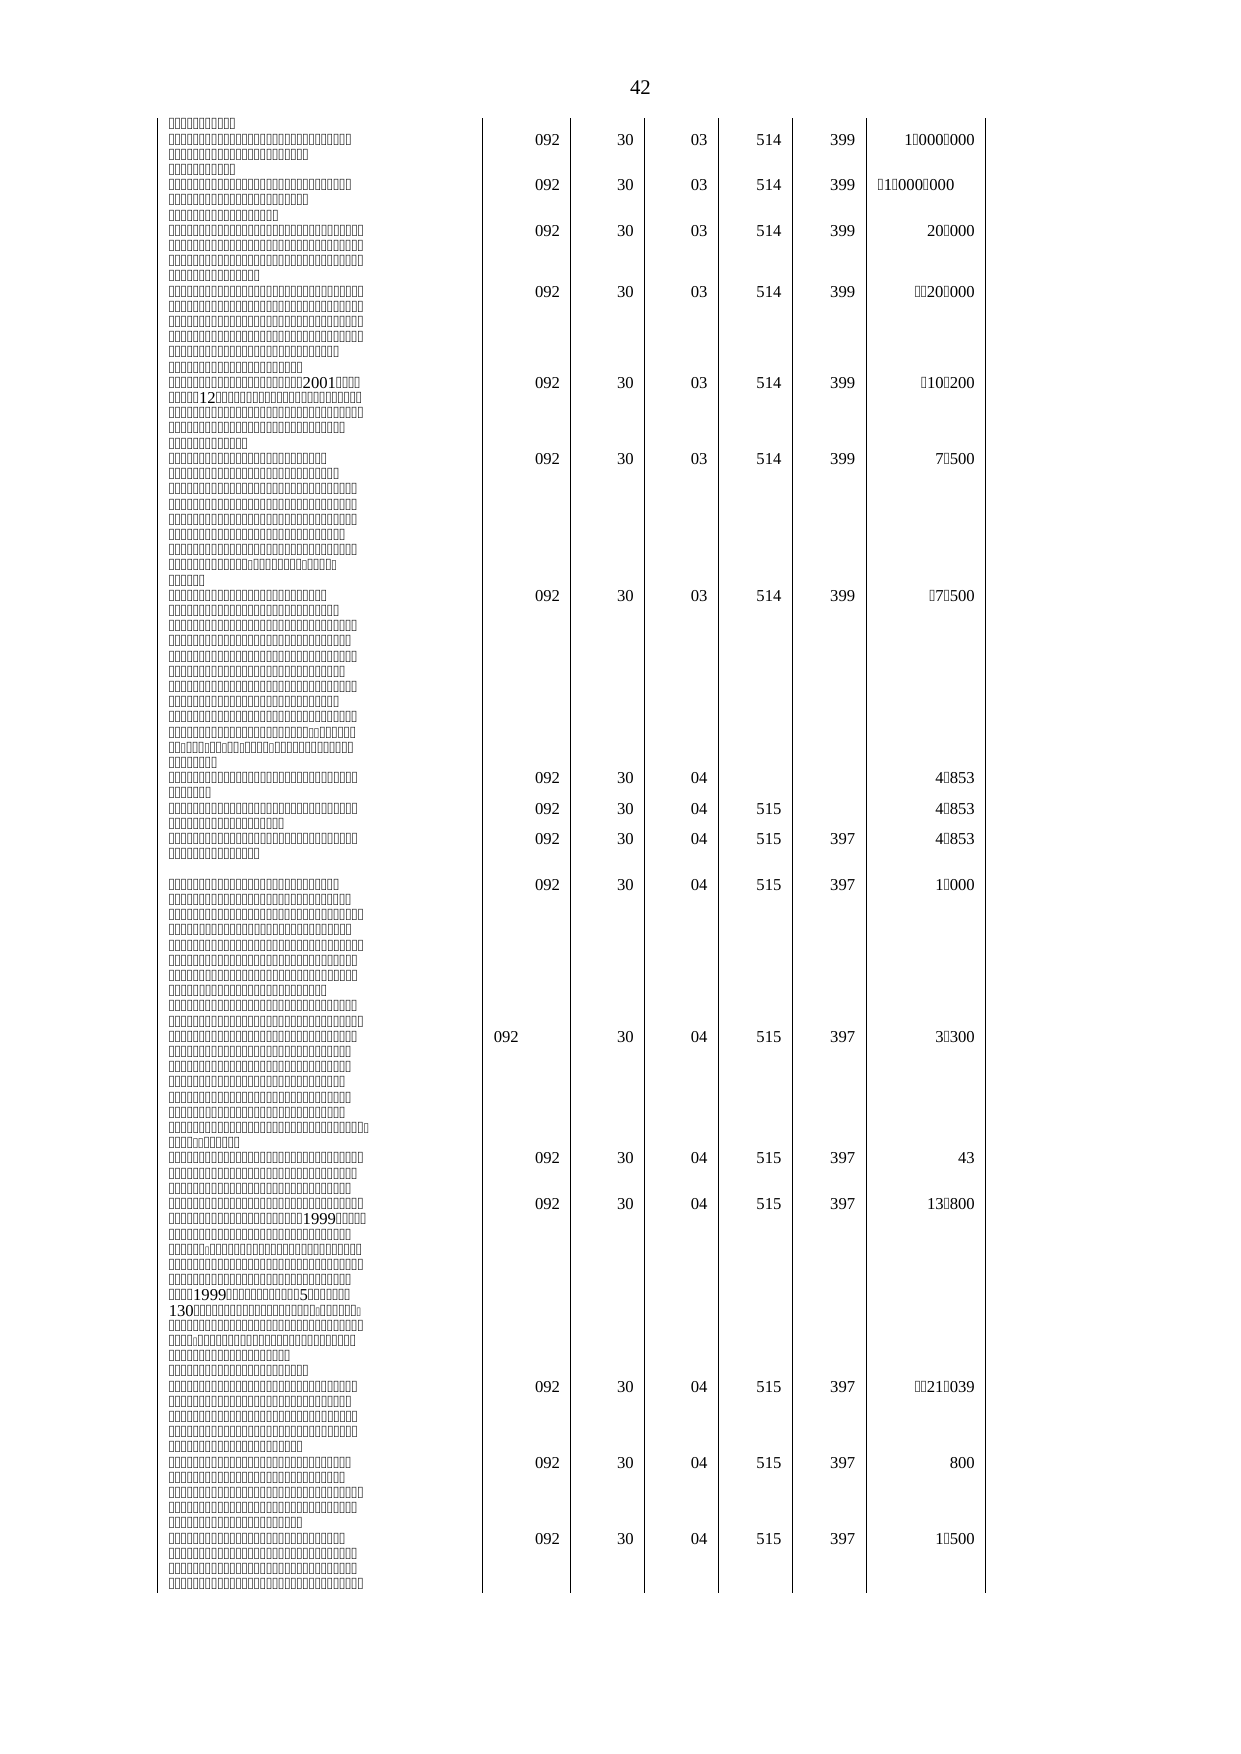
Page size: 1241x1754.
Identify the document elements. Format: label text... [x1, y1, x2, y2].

table_cell  [867, 133, 985, 179]
table_cell  [571, 879, 644, 1000]
table_cell  [867, 1533, 985, 1593]
table_cell [645, 118, 718, 133]
table_cell [483, 118, 570, 133]
table_cell  [867, 879, 985, 1000]
table_cell  [571, 225, 644, 285]
table_cell  [483, 179, 570, 224]
table_cell    [158, 1152, 482, 1198]
table_cell  [719, 133, 792, 179]
table_cell  [867, 453, 985, 589]
table_cell  [483, 1198, 570, 1380]
table_cell  [571, 377, 644, 453]
table_cell  [867, 803, 985, 833]
table_cell  [867, 1380, 985, 1456]
table_cell  [645, 179, 718, 224]
table_cell  [719, 833, 792, 878]
table_cell   [158, 1000, 482, 1031]
table_cell  [483, 1380, 570, 1456]
table_cell  [793, 1152, 866, 1198]
table_cell  [719, 1152, 792, 1198]
table_cell  [571, 1198, 644, 1380]
table_cell      [158, 1456, 482, 1532]
table_cell  [571, 772, 644, 802]
table_cell          [158, 453, 482, 589]
table_cell  [571, 1031, 644, 1152]
table_cell  [867, 1031, 985, 1152]
table_cell  [793, 833, 866, 878]
table_cell  [483, 225, 570, 285]
table_cell  [645, 833, 718, 878]
table_cell  [793, 133, 866, 179]
table_cell  [867, 179, 985, 224]
table_cell  [483, 133, 570, 179]
table_cell  [719, 285, 792, 377]
table_cell  [571, 179, 644, 224]
table_cell  [571, 453, 644, 589]
table_cell   [158, 803, 482, 833]
table_cell  [793, 590, 866, 772]
table_cell  [793, 225, 866, 285]
table_cell  [719, 1031, 792, 1152]
table_cell [867, 1000, 985, 1031]
table_cell  [867, 377, 985, 453]
table_cell  [571, 133, 644, 179]
table_cell  [483, 1152, 570, 1198]
table_cell  [645, 225, 718, 285]
table_cell  [793, 1380, 866, 1456]
table_cell  [571, 803, 644, 833]
table_cell  [645, 803, 718, 833]
table_cell  [645, 1198, 718, 1380]
table_cell  [571, 1533, 644, 1593]
table_cell  [719, 1198, 792, 1380]
table_cell  [867, 225, 985, 285]
table_cell  [719, 1456, 792, 1532]
table_cell         [158, 879, 482, 1000]
table_cell  [867, 590, 985, 772]
table_cell      [158, 377, 482, 453]
table_cell [571, 118, 644, 133]
table_cell  [719, 453, 792, 589]
table_cell [645, 1000, 718, 1031]
table_cell [793, 118, 866, 133]
table_cell  [483, 1533, 570, 1593]
table_cell             [158, 1198, 482, 1380]
table_cell  [645, 377, 718, 453]
table_cell  [483, 772, 570, 802]
table_cell  [571, 1152, 644, 1198]
table_cell   [158, 833, 482, 878]
table_cell     [158, 1533, 482, 1593]
table_cell  [483, 377, 570, 453]
table_cell  [483, 879, 570, 1000]
table_cell [719, 772, 792, 802]
table_cell  [793, 285, 866, 377]
table_cell             [158, 590, 482, 772]
table_cell  [571, 590, 644, 772]
table_cell  [483, 1456, 570, 1532]
table_cell  [571, 833, 644, 878]
table_cell [483, 1000, 570, 1031]
table_cell [793, 803, 866, 833]
table_cell [571, 1000, 644, 1031]
table_cell  [793, 879, 866, 1000]
table_cell  [867, 1456, 985, 1532]
table_cell  [719, 1380, 792, 1456]
table_cell  [719, 377, 792, 453]
table_cell  [483, 285, 570, 377]
table_cell  [645, 1533, 718, 1593]
table_cell      [158, 1380, 482, 1456]
table_cell    [158, 133, 482, 179]
table_cell [793, 1000, 866, 1031]
table_cell  [867, 285, 985, 377]
table_cell  [867, 772, 985, 802]
table_cell  [483, 803, 570, 833]
table_cell  [645, 133, 718, 179]
table_cell  [645, 285, 718, 377]
table_cell  [645, 879, 718, 1000]
table_cell  [793, 1198, 866, 1380]
table_cell  [571, 1456, 644, 1532]
table_cell  [719, 225, 792, 285]
table_cell  [793, 1456, 866, 1532]
table_cell       [158, 285, 482, 377]
table_cell   [158, 772, 482, 802]
table_cell  [645, 1456, 718, 1532]
table_cell  [158, 118, 482, 133]
table_cell  [483, 1031, 570, 1152]
table_cell  [645, 1152, 718, 1198]
table_cell  [483, 590, 570, 772]
table_cell  [645, 1380, 718, 1456]
table_cell  [483, 453, 570, 589]
table_cell [719, 1000, 792, 1031]
table_cell  [645, 590, 718, 772]
table_cell  [719, 803, 792, 833]
table_cell  [719, 179, 792, 224]
table_cell  [793, 1031, 866, 1152]
table_cell  [793, 179, 866, 224]
table_cell  [793, 377, 866, 453]
table_cell [793, 772, 866, 802]
table_cell  [867, 833, 985, 878]
table_cell  [571, 1380, 644, 1456]
table_cell     [158, 225, 482, 285]
table_cell [867, 118, 985, 133]
table_cell  [867, 1152, 985, 1198]
table_cell [719, 118, 792, 133]
table_cell         [158, 1031, 482, 1152]
table_cell  [719, 590, 792, 772]
table_cell  [645, 772, 718, 802]
table_cell  [719, 1533, 792, 1593]
table_cell  [645, 453, 718, 589]
table_cell  [719, 879, 792, 1000]
table_cell  [867, 1198, 985, 1380]
table_cell  [793, 1533, 866, 1593]
table_cell    [158, 179, 482, 224]
table_cell  [793, 453, 866, 589]
table_cell  [645, 1031, 718, 1152]
table_cell  [483, 833, 570, 878]
table_cell  [571, 285, 644, 377]
